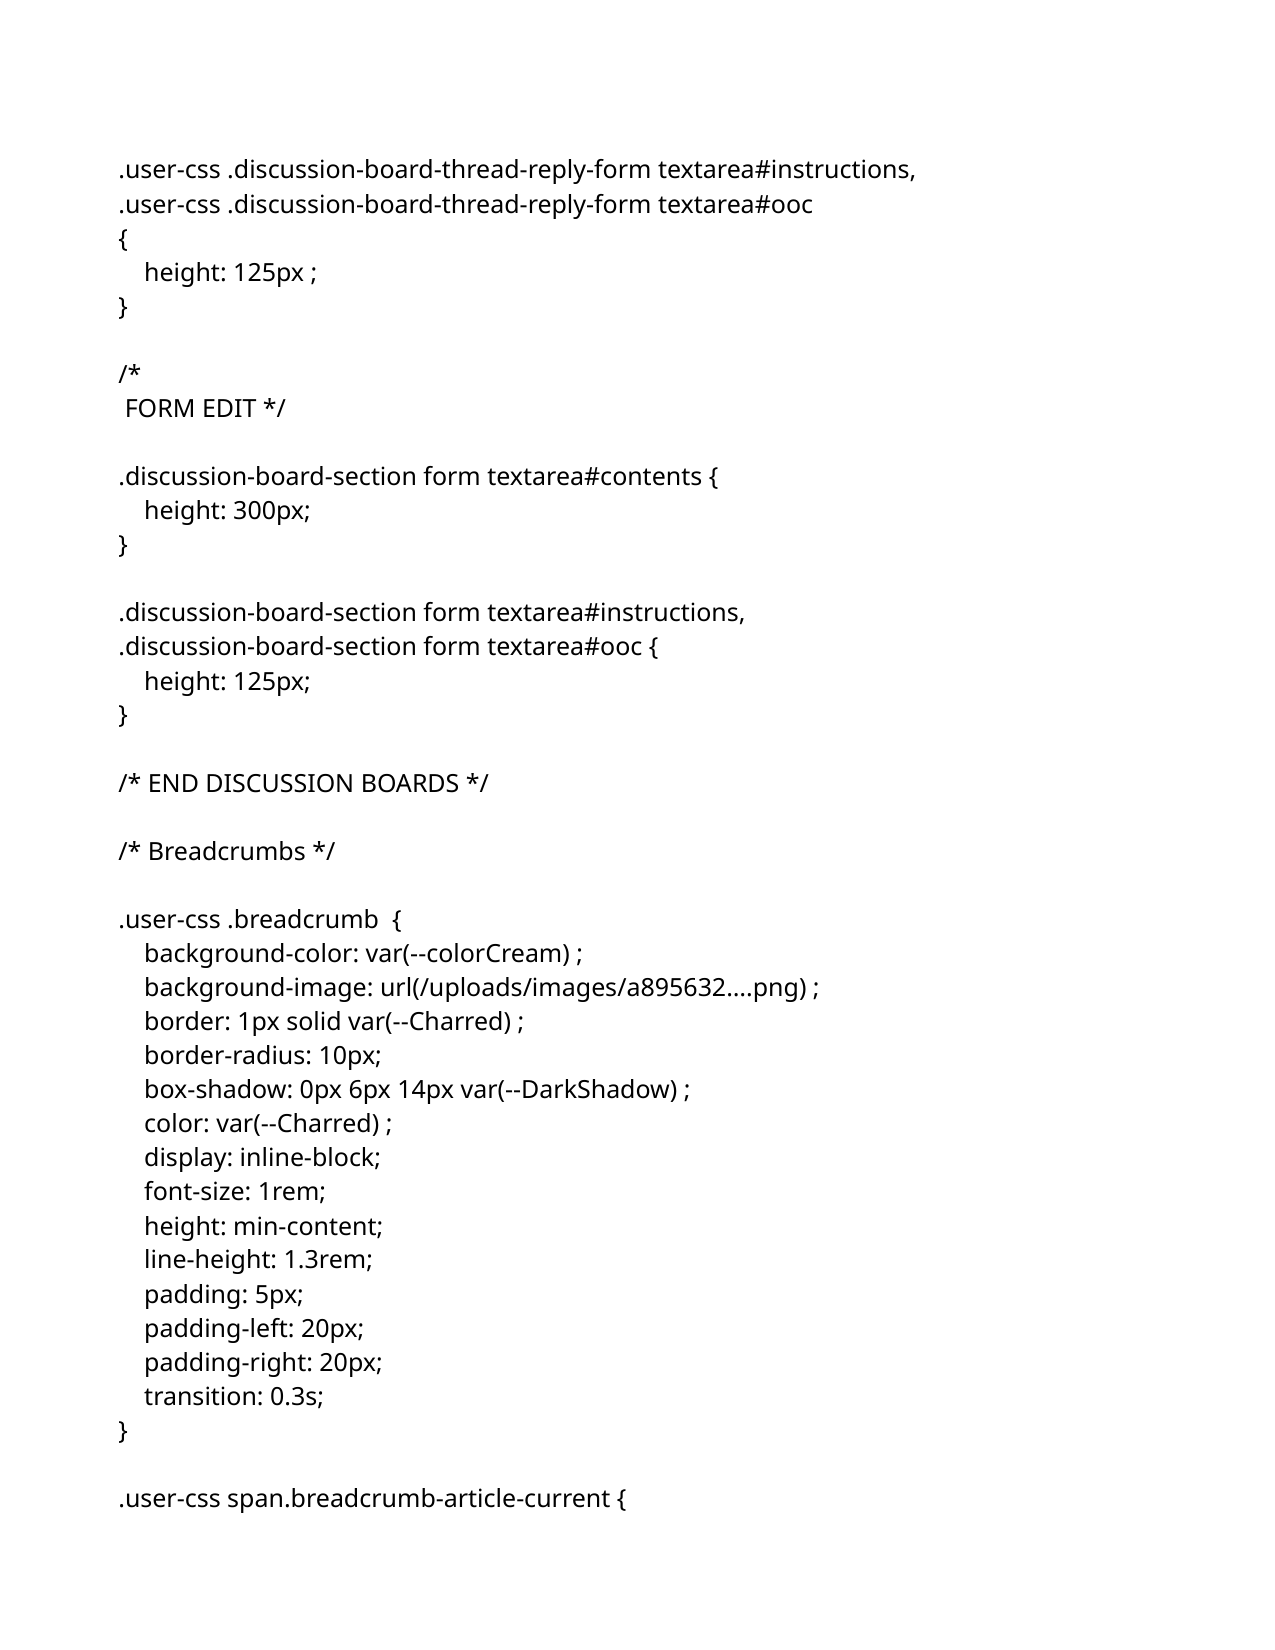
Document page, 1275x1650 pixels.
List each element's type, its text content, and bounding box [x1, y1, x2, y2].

text FORM EDIT */ .discussion-board-section form textarea#contents { height: 300px; } .discussion-board-section form textarea#instructions, .discussion-board-section form textarea#ooc { height: 125px; } /* END DISCUSSION BOARDS */ /* Breadcrumbs */ .user-css .breadcrumb { background-color: var(--colorCream) ; background-image: url(/uploads/images/a895632….png) ; border: 1px solid var(--Charred) ; border-radius: 10px; box-shadow: 0px 6px 14px var(--DarkShadow) ; color: var(--Charred) ; display: inline-block; font-size: 1rem; height: min-content; line-height: 1.3rem; padding: 5px; padding-left: 20px; padding-right: 20px; transition: 0.3s; } .user-css span.breadcrumb-article-current { [118, 391, 1157, 1515]
text .user-css .discussion-board-thread-reply-form textarea#instructions, .user-css .discussion-board-thread-reply-form textarea#ooc { height: 125px ; } /* [118, 118, 1157, 391]
